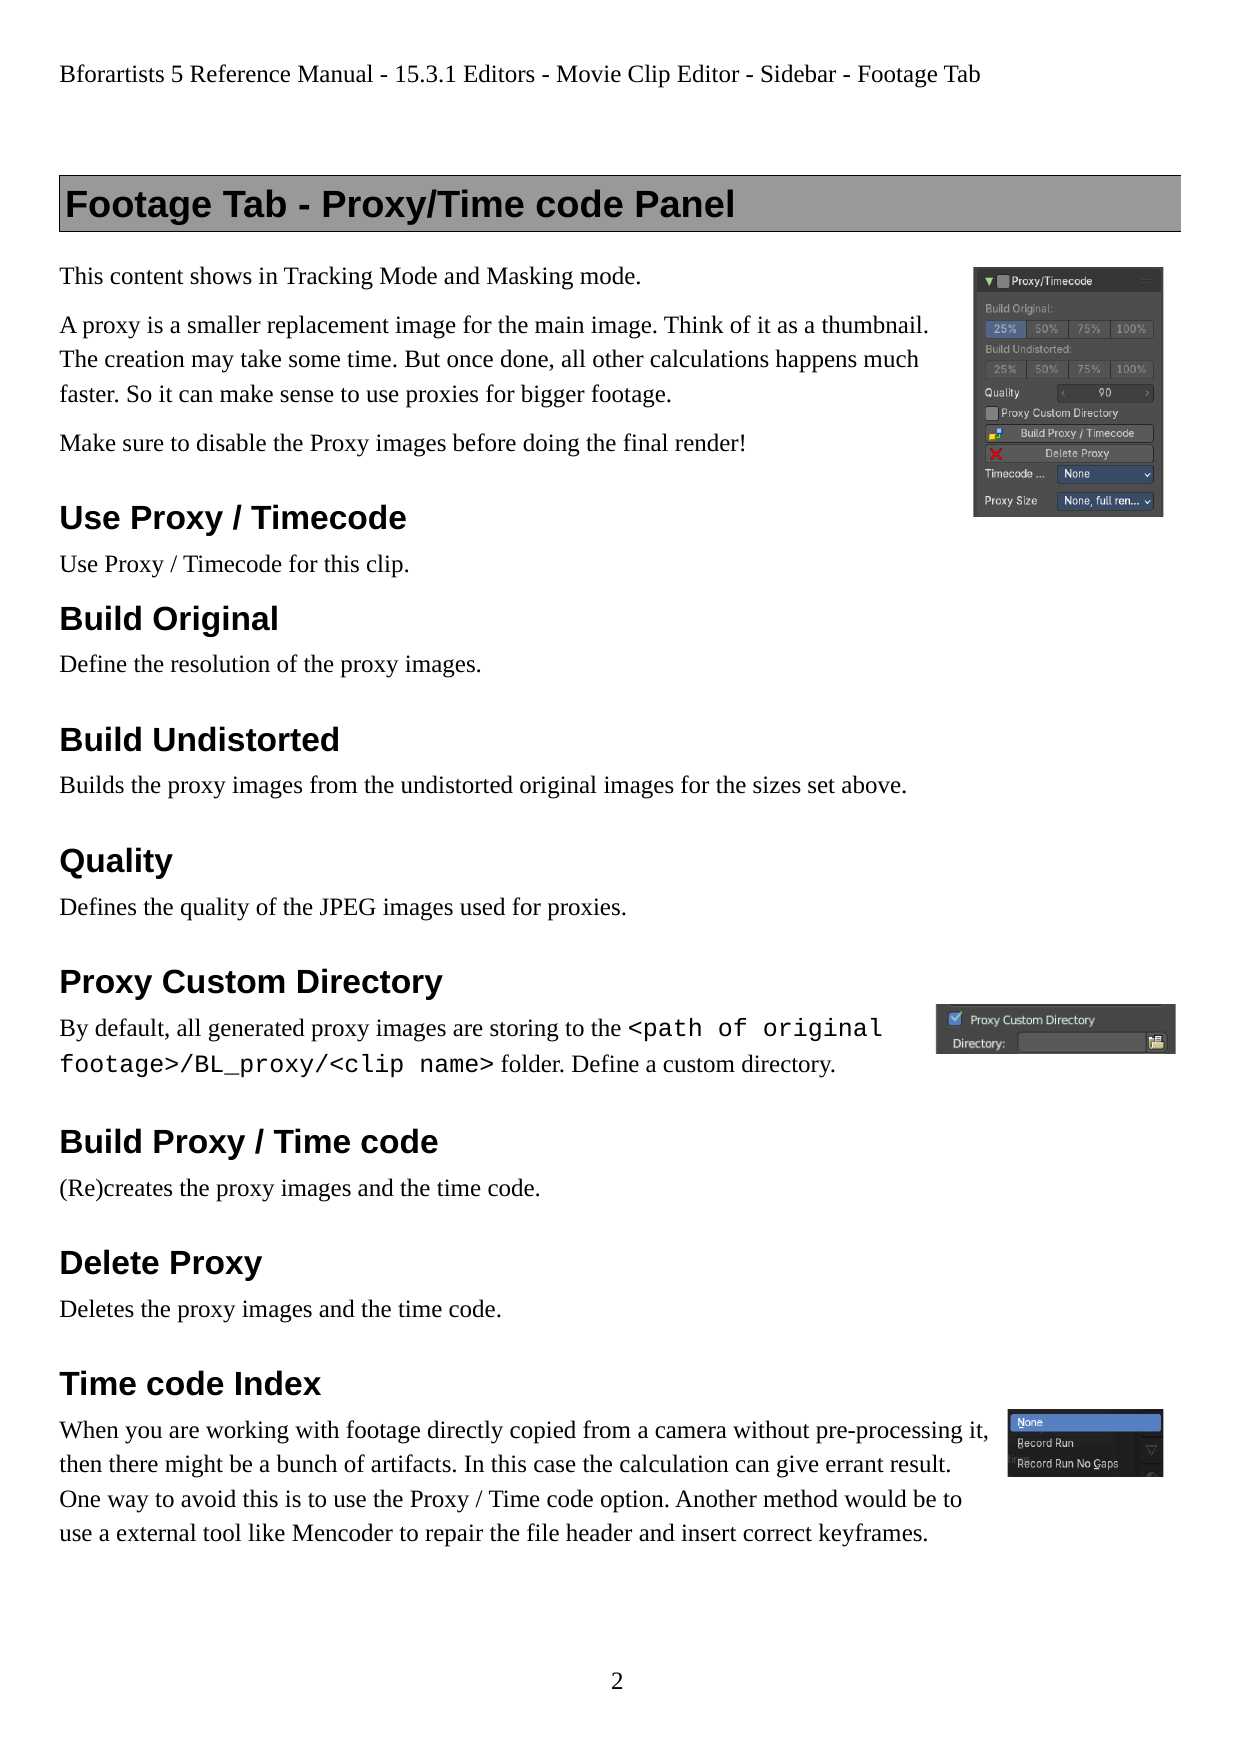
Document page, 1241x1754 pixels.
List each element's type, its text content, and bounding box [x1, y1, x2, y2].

table_header Footage Tab - Proxy/Time code Panel [60, 176, 1181, 231]
text When you are working with footage directly copied from a camera without pre-processing it, then there might be a bunch of artifacts. In this case the calculation can give errant result. One way to avoid this is to use the Proxy / Time code option. Another method would be to use a external tool like Mencoder to repair the file header and insert correct keyframes. [59, 1415, 1181, 1547]
text Use Proxy / Timecode for this clip. [59, 549, 1181, 578]
subtitle Delete Proxy [59, 1243, 1181, 1281]
text This content shows in Tracking Mode and Masking mode. [59, 261, 1181, 289]
subtitle Proxy Custom Directory [59, 962, 1181, 1000]
subtitle Use Proxy / Timecode [59, 498, 1181, 536]
text A proxy is a smaller replacement image for the main image. Think of it as a thumbnail. The creation may take some time. But once done, all other calculations happens much faster. So it can make sense to use proxies for bigger footage. [59, 310, 973, 407]
subtitle Time code Index [59, 1364, 1181, 1402]
subtitle Build Proxy / Time code [59, 1122, 1181, 1160]
text Deletes the proxy images and the time code. [59, 1294, 1181, 1323]
text By default, all generated proxy images are storing to the <path of original footage>/BL_proxy/<clip name> folder. Define a custom directory. [59, 1013, 1181, 1080]
text (Re)creates the proxy images and the time code. [59, 1173, 1181, 1202]
text Defines the quality of the JPEG images used for proxies. [59, 892, 1181, 920]
text Make sure to disable the Proxy images before doing the final render! [59, 428, 973, 457]
picture [935, 1004, 1176, 1054]
text Define the resolution of the proxy images. [59, 649, 1181, 678]
picture [973, 267, 1164, 517]
subtitle Build Original [59, 598, 1181, 637]
picture [1007, 1409, 1164, 1477]
subtitle Quality [59, 841, 1181, 879]
subtitle Build Undistorted [59, 719, 1181, 758]
text Builds the proxy images from the undistorted original images for the sizes set above. [59, 771, 1181, 799]
